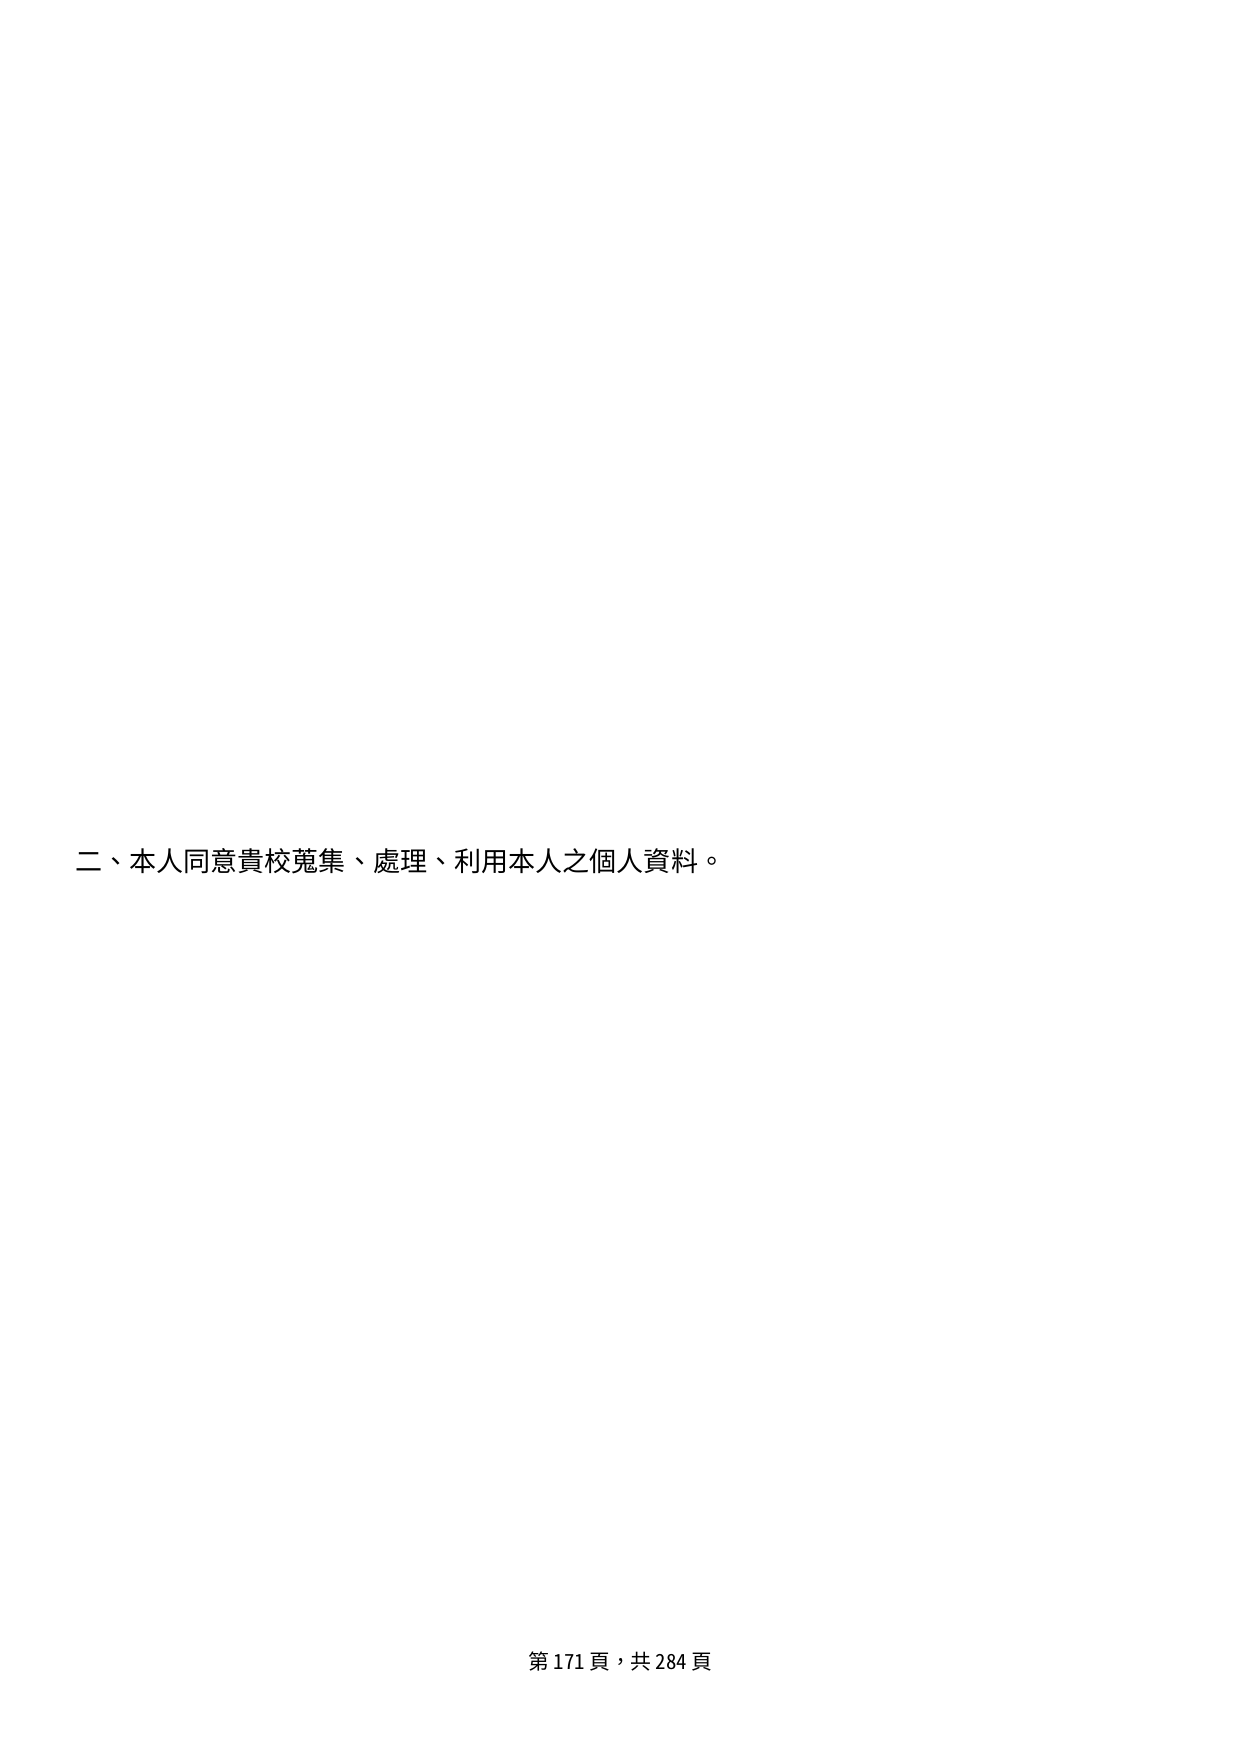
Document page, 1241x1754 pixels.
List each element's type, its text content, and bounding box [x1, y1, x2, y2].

text 二、本人同意貴校蒐集、處理、利用本人之個人資料。 [75, 818, 1165, 880]
